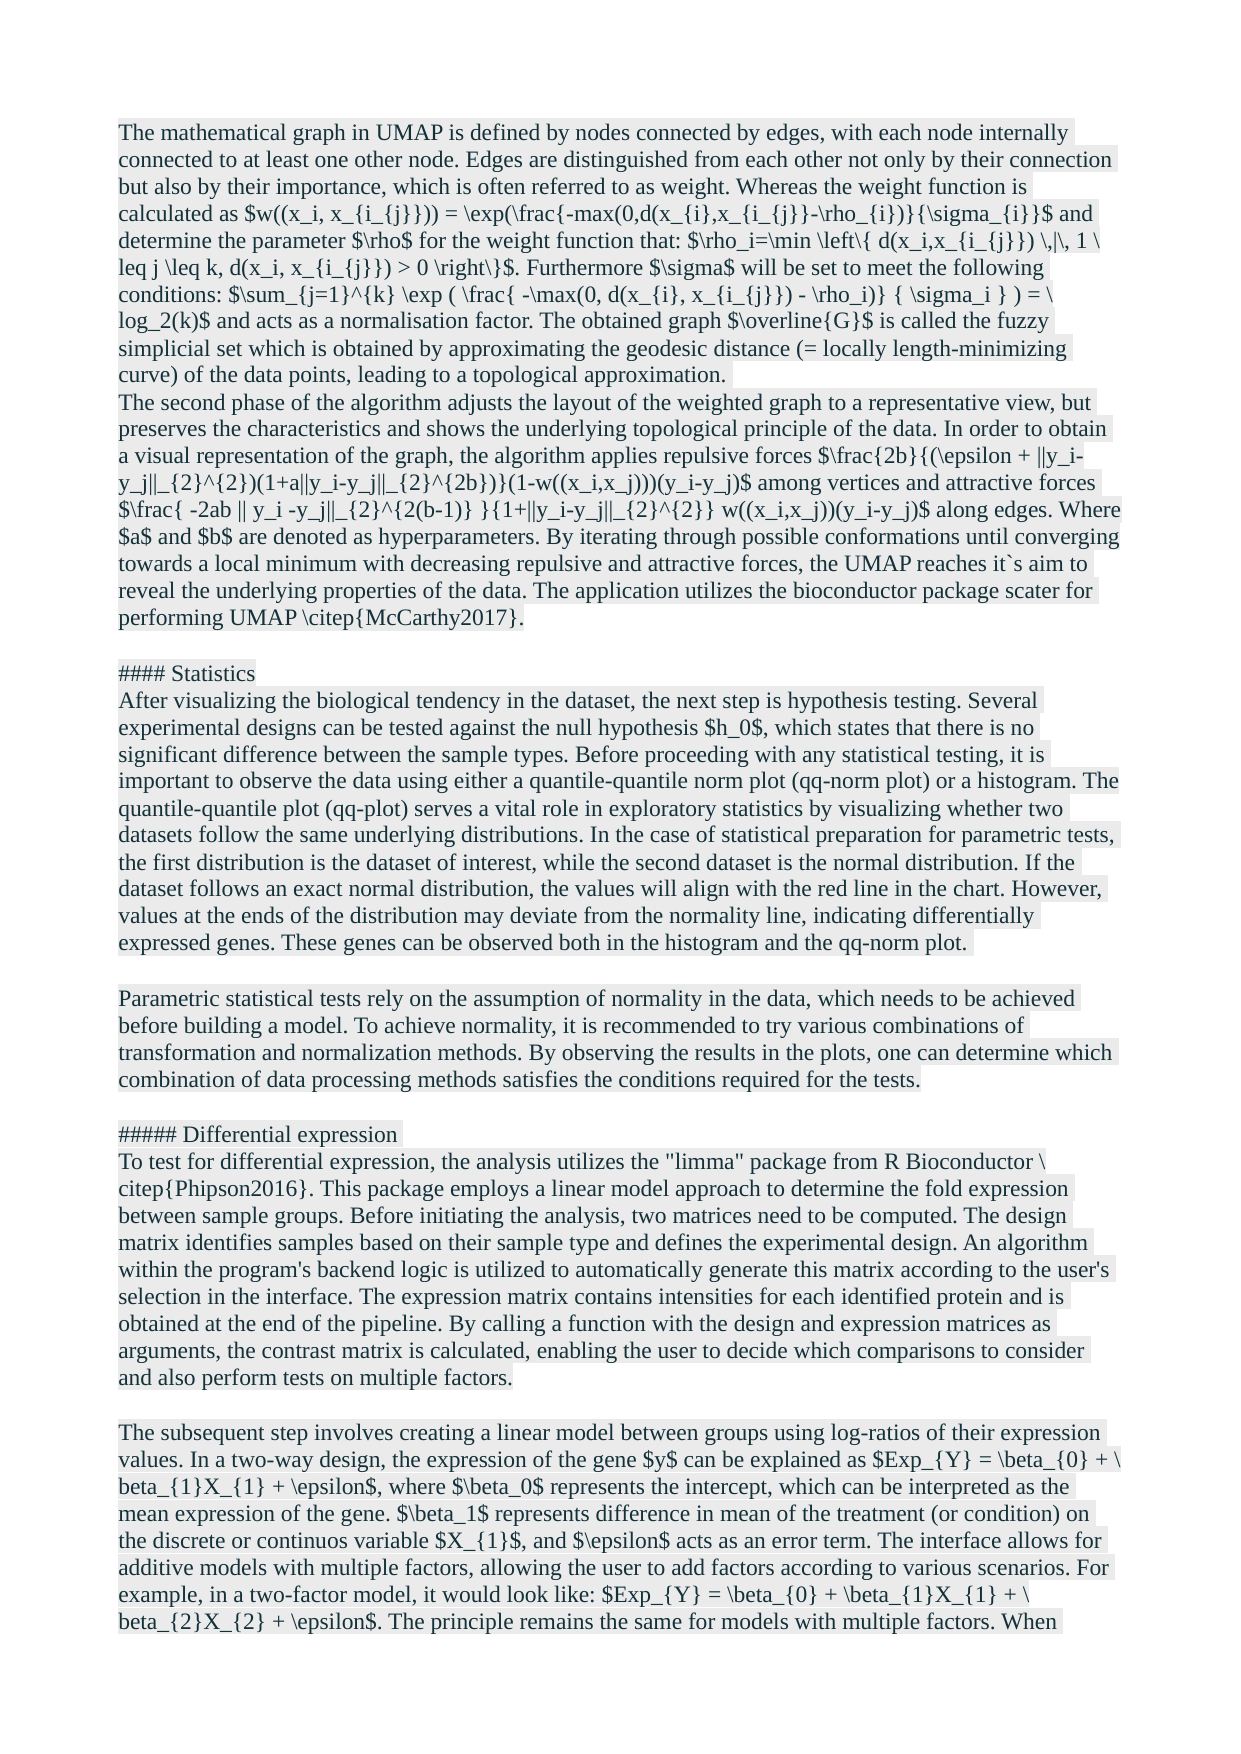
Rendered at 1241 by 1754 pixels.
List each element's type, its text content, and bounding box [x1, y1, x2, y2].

text Parametric statistical tests rely on the assumption of normality in the data, which needs to be achieved before building a model. To achieve normality, it is recommended to try various combinations of transformation and normalization methods. By observing the results in the plots, one can determine which combination of data processing methods satisfies the conditions required for the tests. [118, 984, 1122, 1092]
text ##### Differential expression [118, 1120, 1122, 1147]
text The mathematical graph in UMAP is defined by nodes connected by edges, with each node internally connected to at least one other node. Edges are distinguished from each other not only by their connection but also by their importance, which is often referred to as weight. Whereas the weight function is calculated as $w((x_i, x_{i_{j}})) = \exp(\frac{-max(0,d(x_{i},x_{i_{j}}-\rho_{i})}{\sigma_{i}}$ and determine the parameter $\rho$ for the weight function that: $\rho_i=\min \left\{ d(x_i,x_{i_{j}}) \,|\, 1 \leq j \leq k, d(x_i, x_{i_{j}}) > 0 \right\}$. Furthermore $\sigma$ will be set to meet the following conditions: $\sum_{j=1}^{k} \exp ( \frac{ -\max(0, d(x_{i}, x_{i_{j}}) - \rho_i)} { \sigma_i } ) = \log_2(k)$ and acts as a normalisation factor. The obtained graph $\overline{G}$ is called the fuzzy simplicial set which is obtained by approximating the geodesic distance (= locally length-minimizing curve) of the data points, leading to a topological approximation. [118, 118, 1122, 388]
text After visualizing the biological tendency in the dataset, the next step is hypothesis testing. Several experimental designs can be tested against the null hypothesis $h_0$, which states that there is no significant difference between the sample types. Before proceeding with any statistical testing, it is important to observe the data using either a quantile-quantile norm plot (qq-norm plot) or a histogram. The quantile-quantile plot (qq-plot) serves a vital role in exploratory statistics by visualizing whether two datasets follow the same underlying distributions. In the case of statistical preparation for parametric tests, the first distribution is the dataset of interest, while the second dataset is the normal distribution. If the dataset follows an exact normal distribution, the values will align with the red line in the chart. However, values at the ends of the distribution may deviate from the normality line, indicating differentially expressed genes. These genes can be observed both in the histogram and the qq-norm plot. [118, 686, 1122, 956]
text The subsequent step involves creating a linear model between groups using log-ratios of their expression values. In a two-way design, the expression of the gene $y$ can be explained as $Exp_{Y} = \beta_{0} + \beta_{1}X_{1} + \epsilon$, where $\beta_0$ represents the intercept, which can be interpreted as the mean expression of the gene. $\beta_1$ represents difference in mean of the treatment (or condition) on the discrete or continuos variable $X_{1}$, and $\epsilon$ acts as an error term. The interface allows for additive models with multiple factors, allowing the user to add factors according to various scenarios. For example, in a two-factor model, it would look like: $Exp_{Y} = \beta_{0} + \beta_{1}X_{1} + \beta_{2}X_{2} + \epsilon$. The principle remains the same for models with multiple factors. When [118, 1418, 1122, 1634]
text #### Statistics [118, 659, 1122, 686]
text The second phase of the algorithm adjusts the layout of the weighted graph to a representative view, but preserves the characteristics and shows the underlying topological principle of the data. In order to obtain a visual representation of the graph, the algorithm applies repulsive forces $\frac{2b}{(\epsilon + ||y_i-y_j||_{2}^{2})(1+a||y_i-y_j||_{2}^{2b})}(1-w((x_i,x_j)))(y_i-y_j)$ among vertices and attractive forces [118, 388, 1122, 496]
text $\frac{ -2ab || y_i -y_j||_{2}^{2(b-1)} }{1+||y_i-y_j||_{2}^{2}} w((x_i,x_j))(y_i-y_j)$ along edges. Where $a$ and $b$ are denoted as hyperparameters. By iterating through possible conformations until converging towards a local minimum with decreasing repulsive and attractive forces, the UMAP reaches it`s aim to reveal the underlying properties of the data. The application utilizes the bioconductor package scater for performing UMAP \citep{McCarthy2017}. [118, 496, 1122, 631]
text To test for differential expression, the analysis utilizes the "limma" package from R Bioconductor \citep{Phipson2016}. This package employs a linear model approach to determine the fold expression between sample groups. Before initiating the analysis, two matrices need to be computed. The design matrix identifies samples based on their sample type and defines the experimental design. An algorithm within the program's backend logic is utilized to automatically generate this matrix according to the user's selection in the interface. The expression matrix contains intensities for each identified protein and is obtained at the end of the pipeline. By calling a function with the design and expression matrices as arguments, the contrast matrix is calculated, enabling the user to decide which comparisons to consider and also perform tests on multiple factors. [118, 1147, 1122, 1390]
